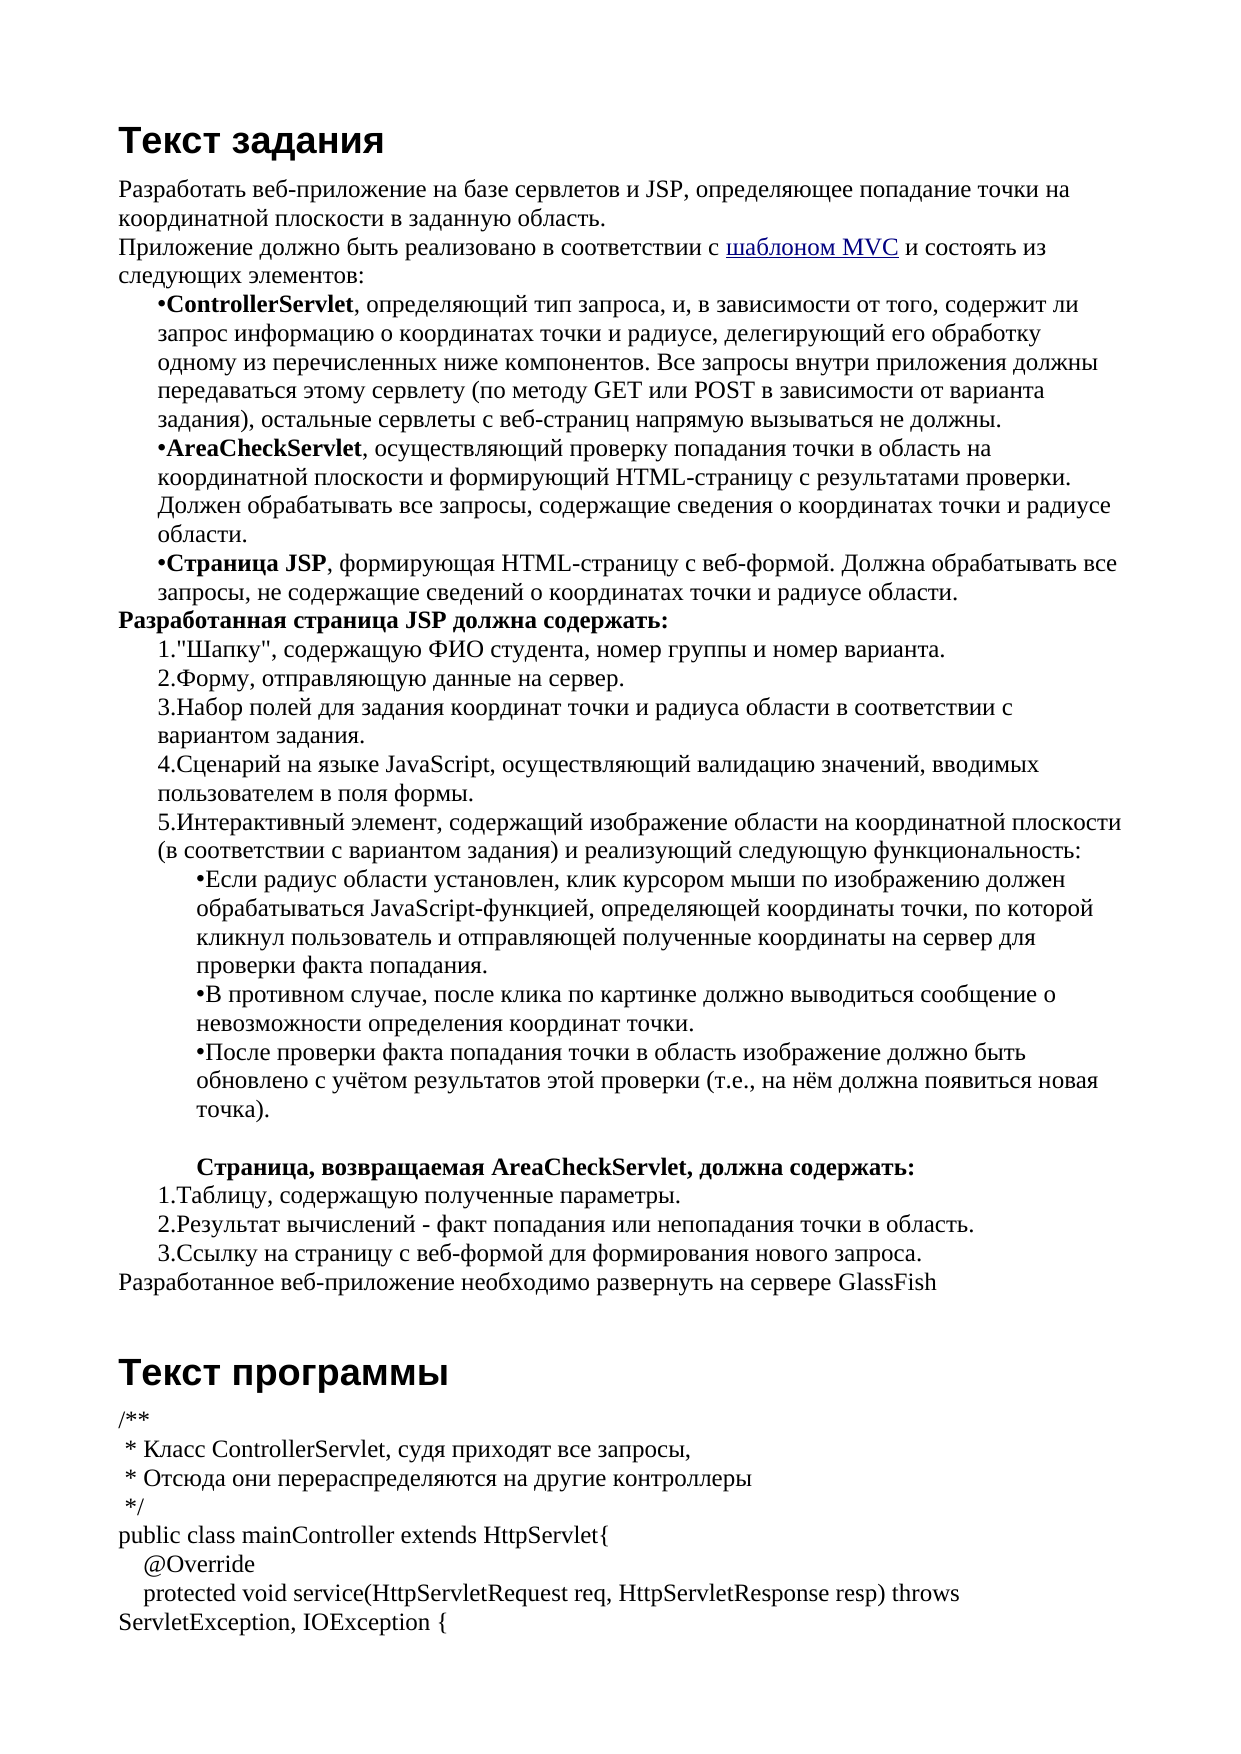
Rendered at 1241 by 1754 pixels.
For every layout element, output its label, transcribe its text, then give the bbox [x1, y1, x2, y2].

text @Override [118, 1549, 1122, 1578]
list Если радиус области установлен, клик курсором мыши по изображению должен обрабатываться JavaScript-функцией, определяющей координаты точки, по которой кликнул пользователь и отправляющей полученные координаты на сервер для проверки факта попадания. [118, 864, 1122, 979]
text Разработанное веб-приложение необходимо развернуть на сервере GlassFish [118, 1267, 1122, 1296]
text Разработать веб-приложение на базе сервлетов и JSP, определяющее попадание точки на координатной плоскости в заданную область. [118, 174, 1122, 232]
list Набор полей для задания координат точки и радиуса области в соответствии с вариантом задания. [118, 692, 1122, 749]
list Форму, отправляющую данные на сервер. [118, 663, 1122, 692]
text public class mainController extends HttpServlet{ [118, 1520, 1122, 1549]
text * Отсюда они перераспределяются на другие контроллеры [118, 1463, 1122, 1492]
list Страница JSP, формирующая HTML-страницу с веб-формой. Должна обрабатывать все запросы, не содержащие сведений о координатах точки и радиусе области. [118, 548, 1122, 606]
text /** [118, 1405, 1122, 1434]
list Ссылку на страницу с веб-формой для формирования нового запроса. [118, 1238, 1122, 1267]
text */ [118, 1492, 1122, 1520]
text Приложение должно быть реализовано в соответствии с шаблоном MVC и состоять из следующих элементов: [118, 232, 1122, 289]
subtitle Текст задания [118, 118, 1122, 162]
list В противном случае, после клика по картинке должно выводиться сообщение о невозможности определения координат точки. [118, 979, 1122, 1037]
list Страница, возвращаемая AreaCheckServlet, должна содержать: [118, 1152, 1122, 1181]
list Таблицу, содержащую полученные параметры. [118, 1181, 1122, 1209]
list Интерактивный элемент, содержащий изображение области на координатной плоскости (в соответствии с вариантом задания) и реализующий следующую функциональность: [118, 807, 1122, 864]
list "Шапку", содержащую ФИО студента, номер группы и номер варианта. [118, 634, 1122, 663]
text * Класс ControllerServlet, судя приходят все запросы, [118, 1434, 1122, 1463]
list Сценарий на языке JavaScript, осуществляющий валидацию значений, вводимых пользователем в поля формы. [118, 749, 1122, 807]
subtitle Текст программы [118, 1349, 1122, 1393]
text protected void service(HttpServletRequest req, HttpServletResponse resp) throws ServletException, IOException { [118, 1578, 1122, 1635]
list Результат вычислений - факт попадания или непопадания точки в область. [118, 1209, 1122, 1238]
list После проверки факта попадания точки в область изображение должно быть обновлено с учётом результатов этой проверки (т.е., на нём должна появиться новая точка). [118, 1037, 1122, 1123]
text Разработанная страница JSP должна содержать: [118, 606, 1122, 634]
list ControllerServlet, определяющий тип запроса, и, в зависимости от того, содержит ли запрос информацию о координатах точки и радиусе, делегирующий его обработку одному из перечисленных ниже компонентов. Все запросы внутри приложения должны передаваться этому сервлету (по методу GET или POST в зависимости от варианта задания), остальные сервлеты с веб-страниц напрямую вызываться не должны. [118, 289, 1122, 433]
list AreaCheckServlet, осуществляющий проверку попадания точки в область на координатной плоскости и формирующий HTML-страницу с результатами проверки. Должен обрабатывать все запросы, содержащие сведения о координатах точки и радиусе области. [118, 433, 1122, 548]
